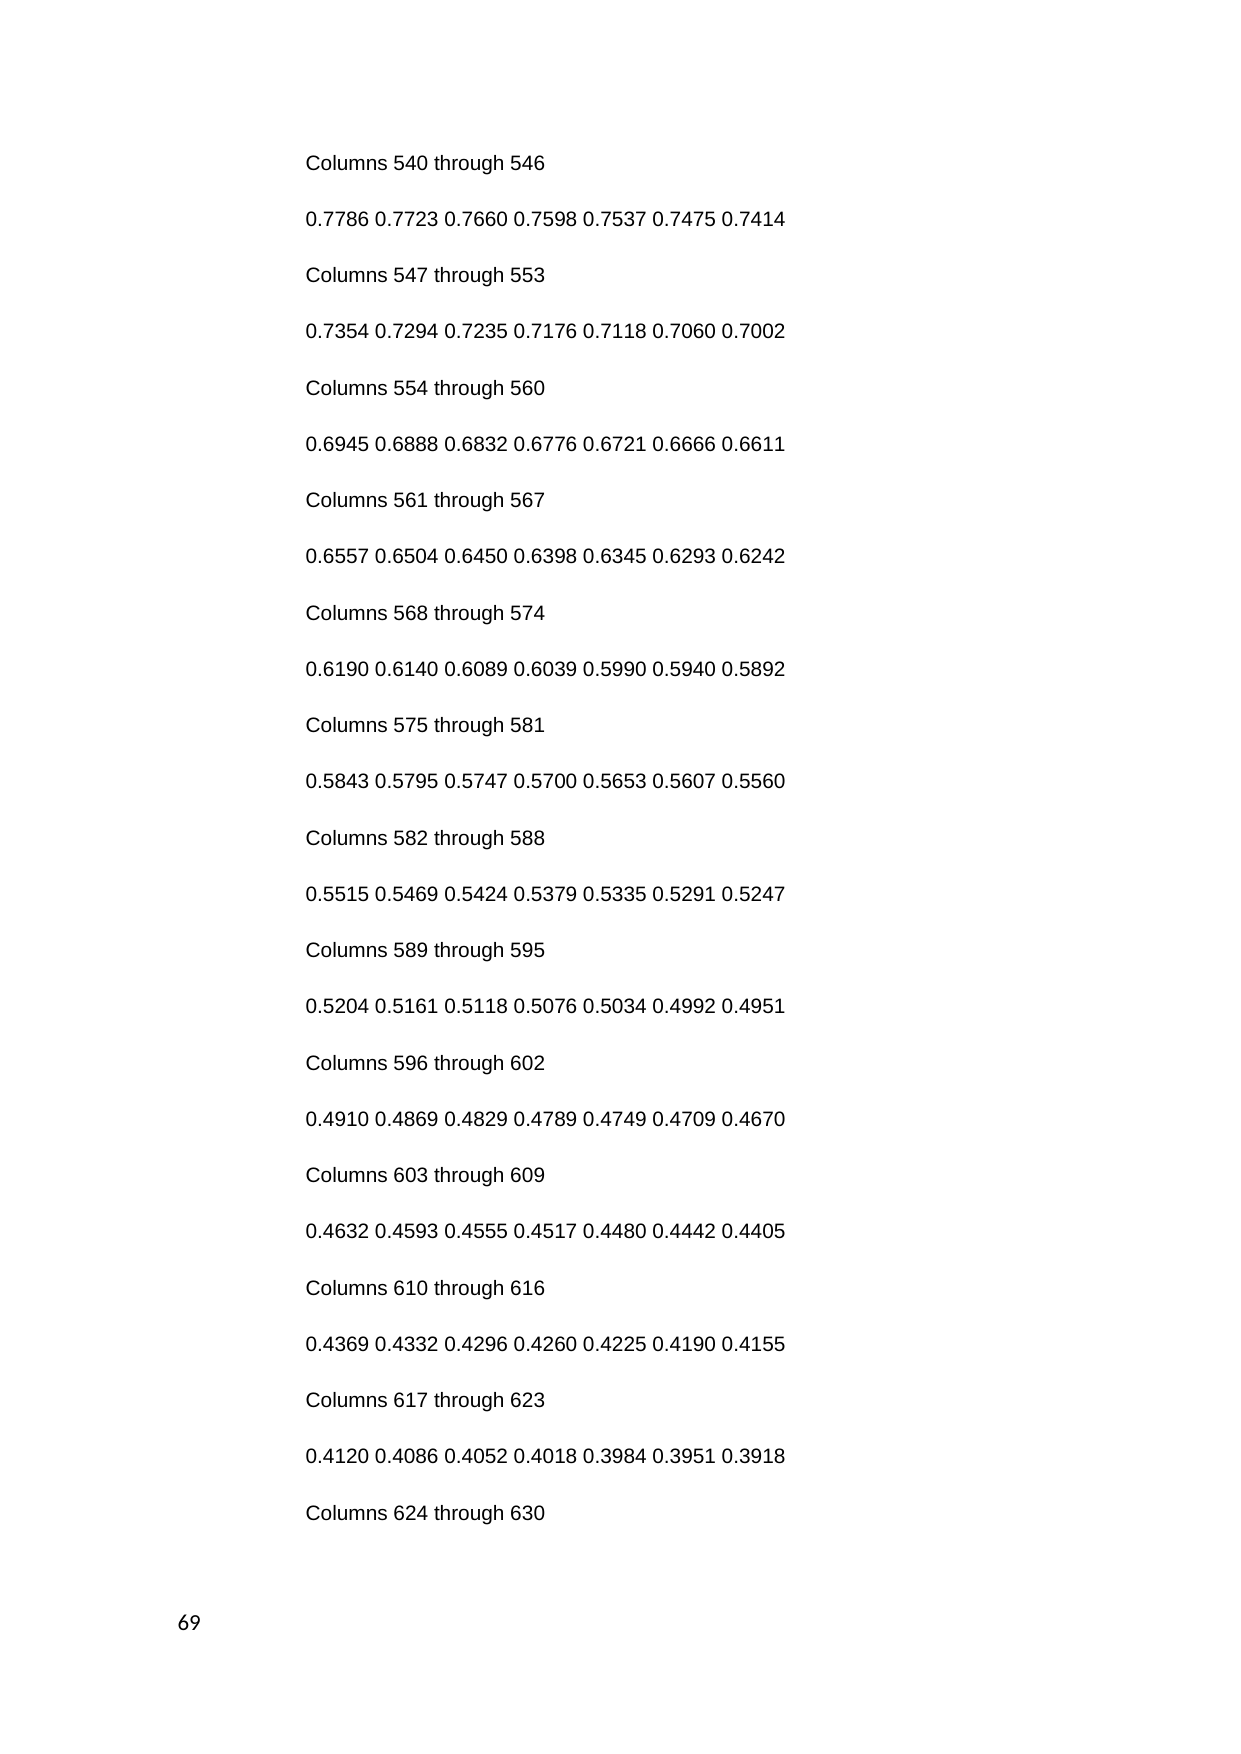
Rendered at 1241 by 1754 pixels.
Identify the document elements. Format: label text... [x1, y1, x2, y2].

text Columns 540 through 546 0.7786 0.7723 0.7660 0.7598 0.7537 0.7475 0.7414 Columns 547 through 553 0.7354 0.7294 0.7235 0.7176 0.7118 0.7060 0.7002 Columns 554 through 560 0.6945 0.6888 0.6832 0.6776 0.6721 0.6666 0.6611 Columns 561 through 567 0.6557 0.6504 0.6450 0.6398 0.6345 0.6293 0.6242 Columns 568 through 574 0.6190 0.6140 0.6089 0.6039 0.5990 0.5940 0.5892 Columns 575 through 581 0.5843 0.5795 0.5747 0.5700 0.5653 0.5607 0.5560 Columns 582 through 588 0.5515 0.5469 0.5424 0.5379 0.5335 0.5291 0.5247 Columns 589 through 595 0.5204 0.5161 0.5118 0.5076 0.5034 0.4992 0.4951 Columns 596 through 602 0.4910 0.4869 0.4829 0.4789 0.4749 0.4709 0.4670 Columns 603 through 609 0.4632 0.4593 0.4555 0.4517 0.4480 0.4442 0.4405 Columns 610 through 616 0.4369 0.4332 0.4296 0.4260 0.4225 0.4190 0.4155 Columns 617 through 623 0.4120 0.4086 0.4052 0.4018 0.3984 0.3951 0.3918 Columns 624 through 630 [305, 118, 1069, 1552]
